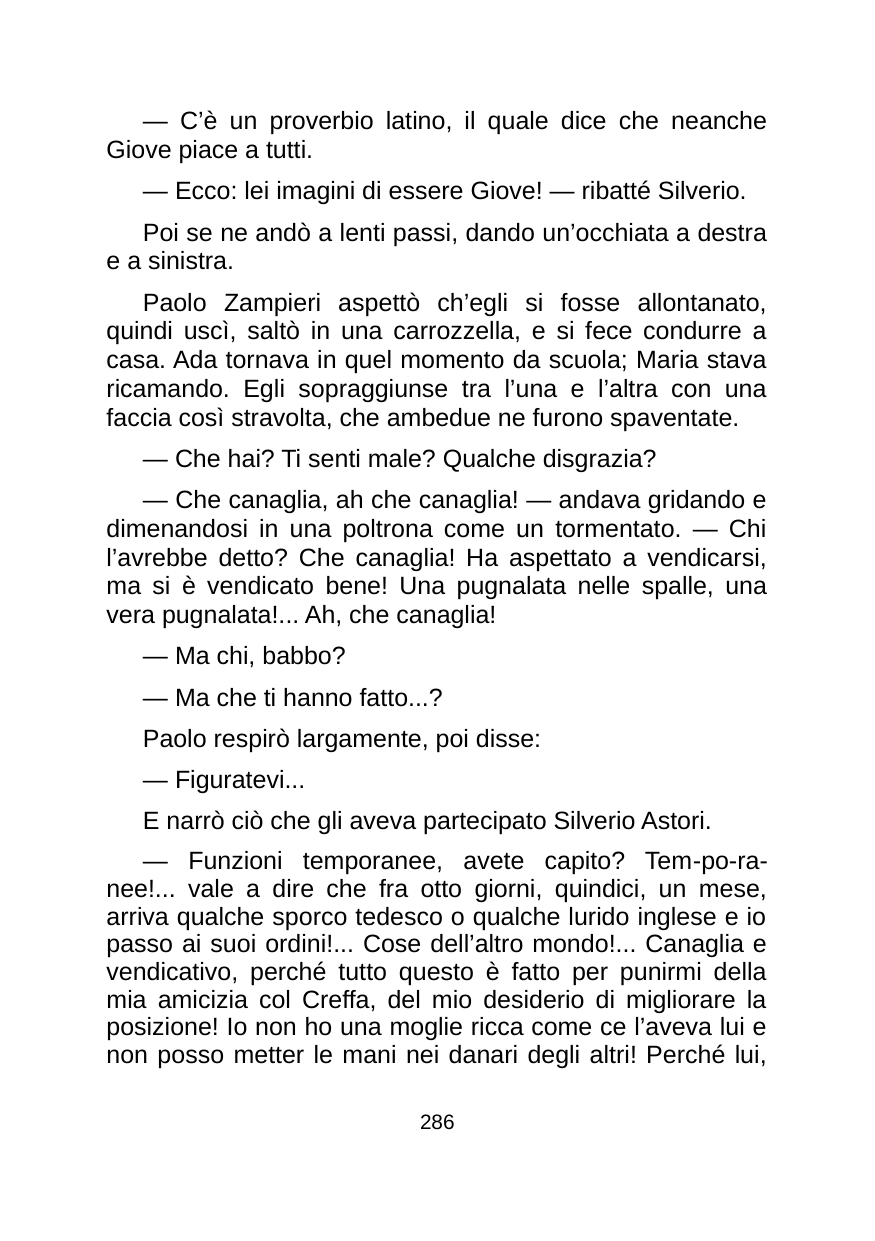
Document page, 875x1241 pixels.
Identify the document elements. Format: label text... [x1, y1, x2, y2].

text Paolo Zampieri aspettò ch’egli si fosse allontanato, quindi uscì, saltò in una carrozzella, e si fece condurre a casa. Ada tornava in quel momento da scuola; Maria stava ricamando. Egli sopraggiunse tra l’una e l’altra con una faccia così stravolta, che ambedue ne furono spaventate. [106, 287, 768, 431]
text — Funzioni temporanee, avete capito? Tem-po-ra-nee!... vale a dire che fra otto giorni, quindici, un mese, arriva qualche sporco tedesco o qualche lurido inglese e io passo ai suoi ordini!... Cose dell’altro mondo!... Canaglia e vendicativo, perché tutto questo è fatto per punirmi della mia amicizia col Creffa, del mio desiderio di migliorare la posizione! Io non ho una moglie ricca come ce l’aveva lui e non posso metter le mani nei danari degli altri! Perché lui, [106, 847, 768, 1069]
text Poi se ne andò a lenti passi, dando un’occhiata a destra e a sinistra. [106, 217, 768, 275]
text — Ecco: lei imagini di essere Giove! — ribatté Silverio. [106, 176, 768, 205]
text Paolo respirò largamente, poi disse: [106, 724, 768, 752]
text — Che canaglia, ah che canaglia! — andava gridando e dimenandosi in una poltrona come un tormentato. — Chi l’avrebbe detto? Che canaglia! Ha aspettato a vendicarsi, ma si è vendicato bene! Una pugnalata nelle spalle, una vera pugnalata!... Ah, che canaglia! [106, 485, 768, 629]
text E narrò ciò che gli aveva partecipato Silverio Astori. [106, 806, 768, 835]
text — C’è un proverbio latino, il quale dice che neanche Giove piace a tutti. [106, 106, 768, 164]
text — Che hai? Ti senti male? Qualche disgrazia? [106, 444, 768, 472]
text — Ma che ti hanno fatto...? [106, 682, 768, 711]
text — Figuratevi... [106, 765, 768, 794]
text — Ma chi, babbo? [106, 641, 768, 670]
